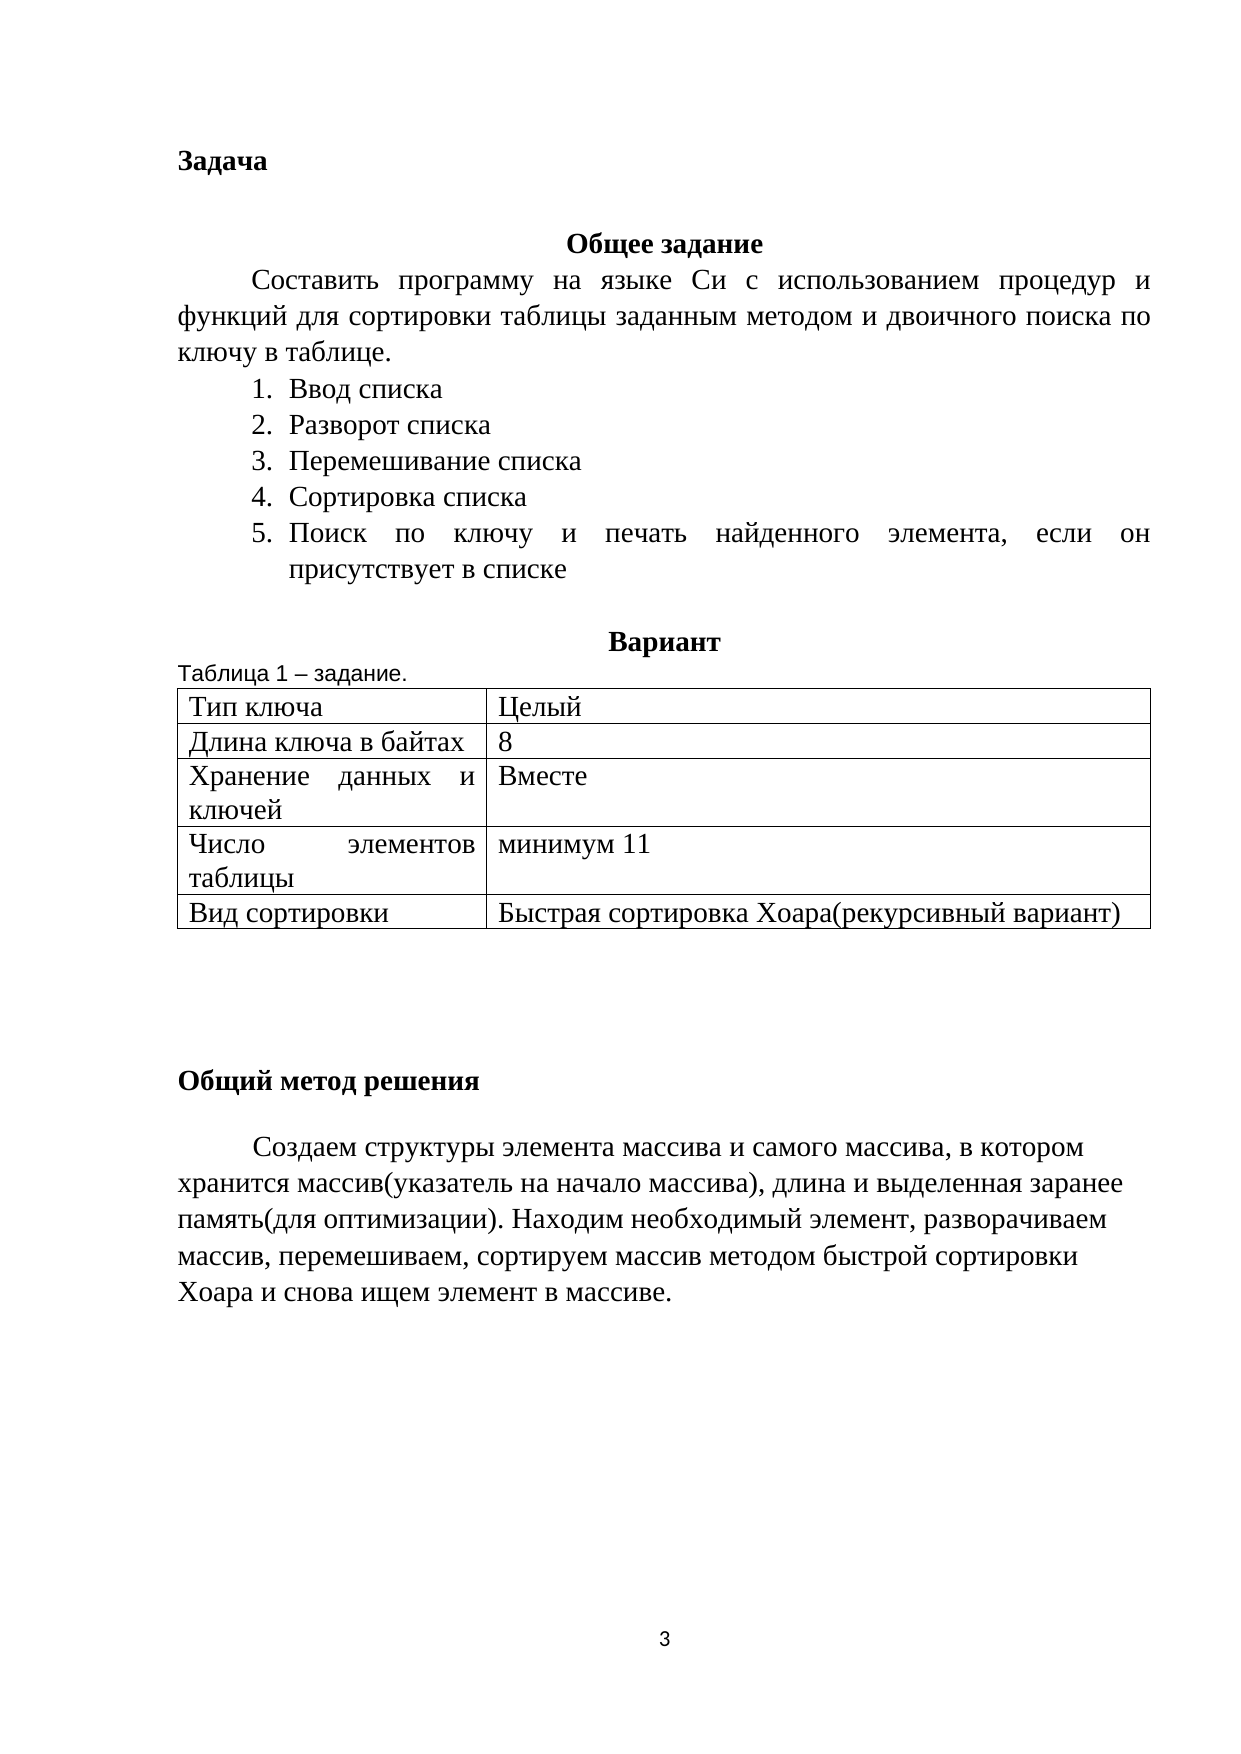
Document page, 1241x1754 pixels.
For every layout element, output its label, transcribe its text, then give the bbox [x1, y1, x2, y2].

table_cell Вместе [487, 759, 1150, 826]
table_header Целый [487, 689, 1150, 723]
text Составить программу на языке Си с использованием процедур и функций для сортировки таблицы заданным методом и двоичного поиска по ключу в таблице. [177, 262, 1152, 368]
table_cell Длина ключа в байтах [178, 724, 486, 757]
table_cell Хранение данных и ключей [178, 759, 486, 826]
table_cell минимум 11 [487, 827, 1150, 894]
subtitle Общий метод решения [177, 1063, 1152, 1096]
table_cell Быстрая сортировка Хоара(рекурсивный вариант) [487, 895, 1150, 928]
list Разворот списка [251, 407, 1152, 440]
subtitle Задача [177, 143, 1152, 177]
text Общее задание [177, 226, 1152, 260]
text Вариант [177, 624, 1152, 657]
list Перемешивание списка [251, 443, 1152, 477]
text Таблица 1 – задание. [177, 660, 1152, 686]
table_cell 8 [487, 724, 1150, 757]
text Создаем структуры элемента массива и самого массива, в котором хранится массив(указатель на начало массива), длина и выделенная заранее память(для оптимизации). Находим необходимый элемент, разворачиваем массив, перемешиваем, сортируем массив методом быстрой сортировки Хоара и снова ищем элемент в массиве. [177, 1129, 1152, 1307]
table_header Тип ключа [178, 689, 486, 723]
list Ввод списка [251, 371, 1152, 404]
list Сортировка списка [251, 479, 1152, 513]
table_cell Вид сортировки [178, 895, 486, 928]
list Поиск по ключу и печать найденного элемента, если он присутствует в списке [251, 515, 1152, 585]
table_cell Число элементов таблицы [178, 827, 486, 894]
